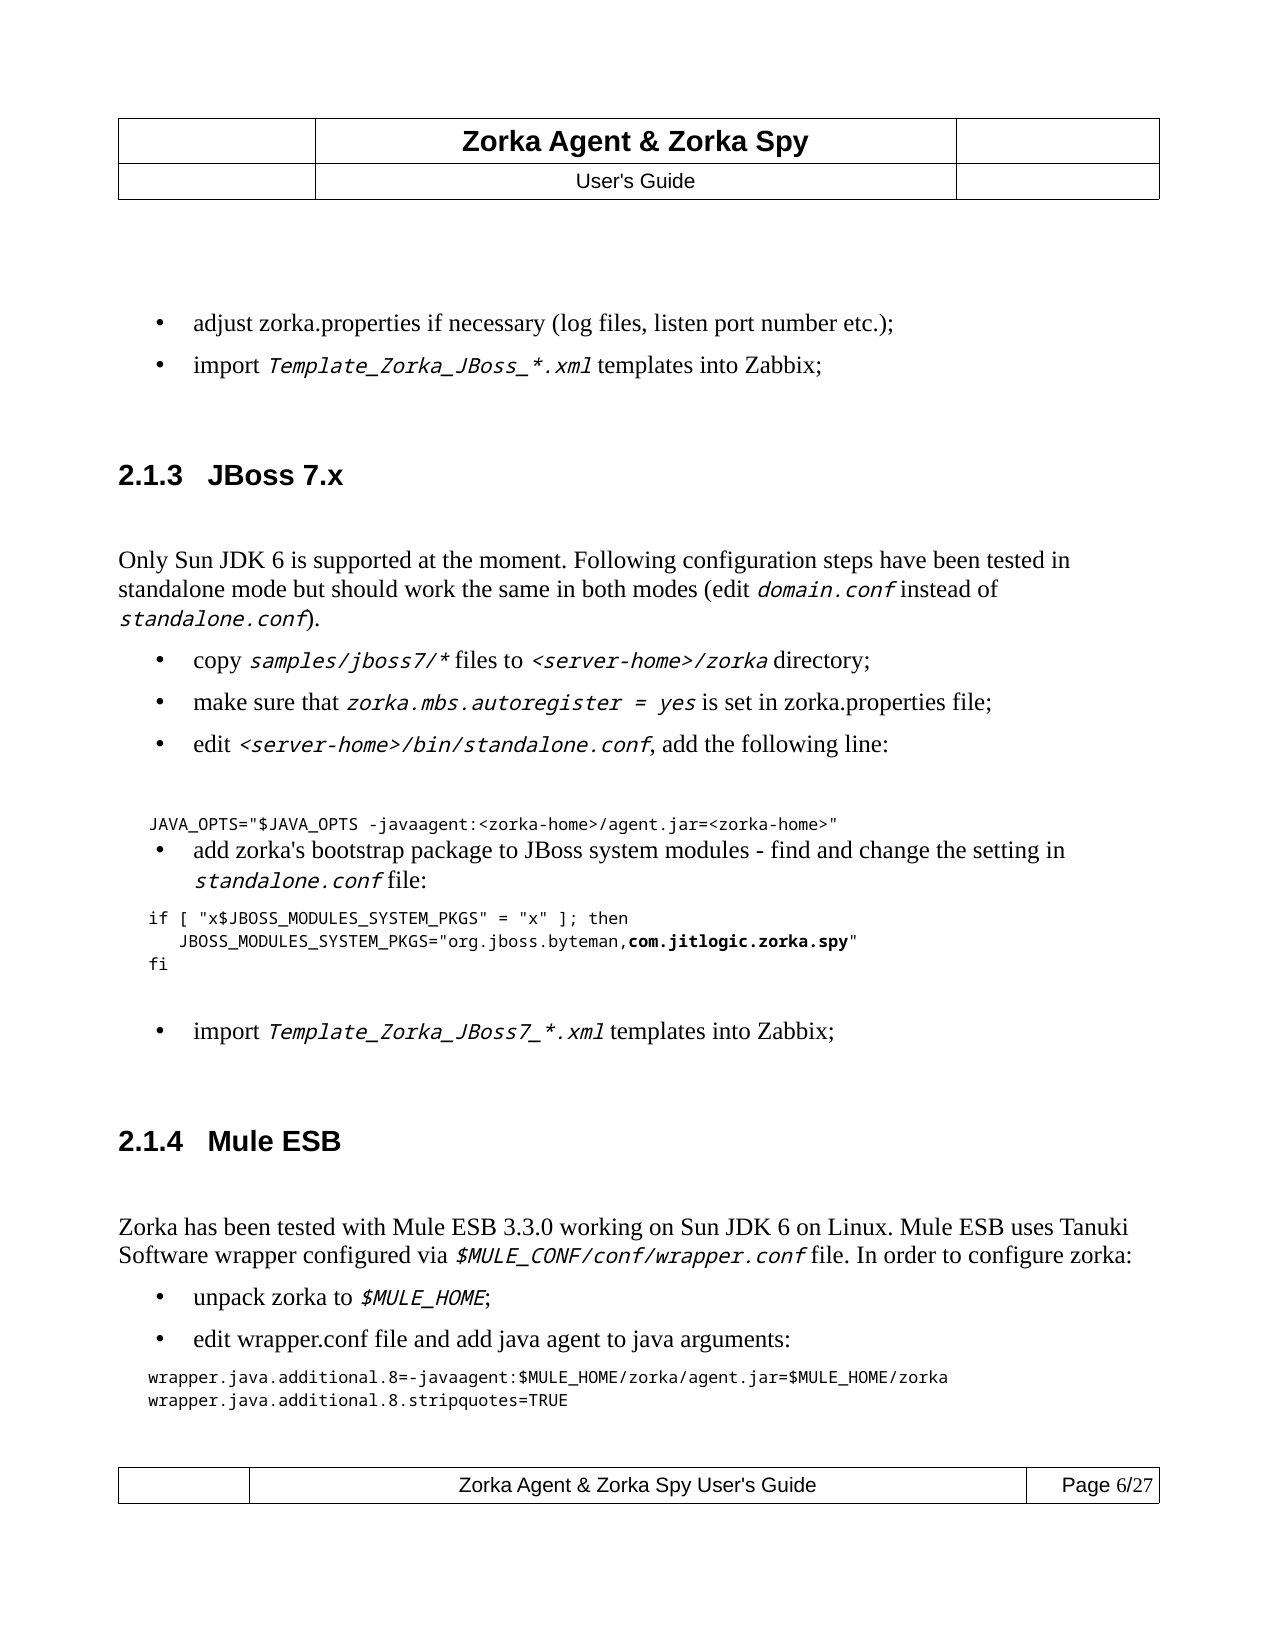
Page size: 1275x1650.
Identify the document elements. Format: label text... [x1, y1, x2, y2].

text JBOSS_MODULES_SYSTEM_PKGS="org.jboss.byteman,com.jitlogic.zorka.spy" [148, 929, 1157, 952]
list add zorka's bootstrap package to JBoss system modules - find and change the setting in standalone.conf file: [156, 835, 1157, 894]
list make sure that zorka.mbs.autoregister = yes is set in zorka.properties file; [156, 687, 1157, 717]
list unpack zorka to $MULE_HOME; [156, 1282, 1157, 1312]
subtitle JBoss 7.x [118, 458, 1157, 492]
text wrapper.java.additional.8=-javaagent:$MULE_HOME/zorka/agent.jar=$MULE_HOME/zorka [148, 1366, 1157, 1388]
text fi [148, 952, 1157, 975]
text Zorka has been tested with Mule ESB 3.3.0 working on Sun JDK 6 on Linux. Mule ESB uses Tanuki Software wrapper configured via $MULE_CONF/conf/wrapper.conf file. In order to configure zorka: [118, 1212, 1157, 1270]
list copy samples/jboss7/* files to <server-home>/zorka directory; [156, 646, 1157, 675]
list adjust zorka.properties if necessary (log files, listen port number etc.); [156, 308, 1157, 337]
list import Template_Zorka_JBoss7_*.xml templates into Zabbix; [156, 1016, 1157, 1046]
text JAVA_OPTS="$JAVA_OPTS -javaagent:<zorka-home>/agent.jar=<zorka-home>" [148, 813, 1157, 835]
subtitle Mule ESB [118, 1124, 1157, 1158]
text wrapper.java.additional.8.stripquotes=TRUE [148, 1388, 1157, 1411]
text if [ "x$JBOSS_MODULES_SYSTEM_PKGS" = "x" ]; then [148, 907, 1157, 929]
text Only Sun JDK 6 is supported at the moment. Following configuration steps have been tested in standalone mode but should work the same in both modes (edit domain.conf instead of standalone.conf). [118, 545, 1157, 633]
list edit <server-home>/bin/standalone.conf, add the following line: [156, 729, 1157, 759]
list edit wrapper.conf file and add java agent to java arguments: [156, 1324, 1157, 1353]
list import Template_Zorka_JBoss_*.xml templates into Zabbix; [156, 350, 1157, 379]
